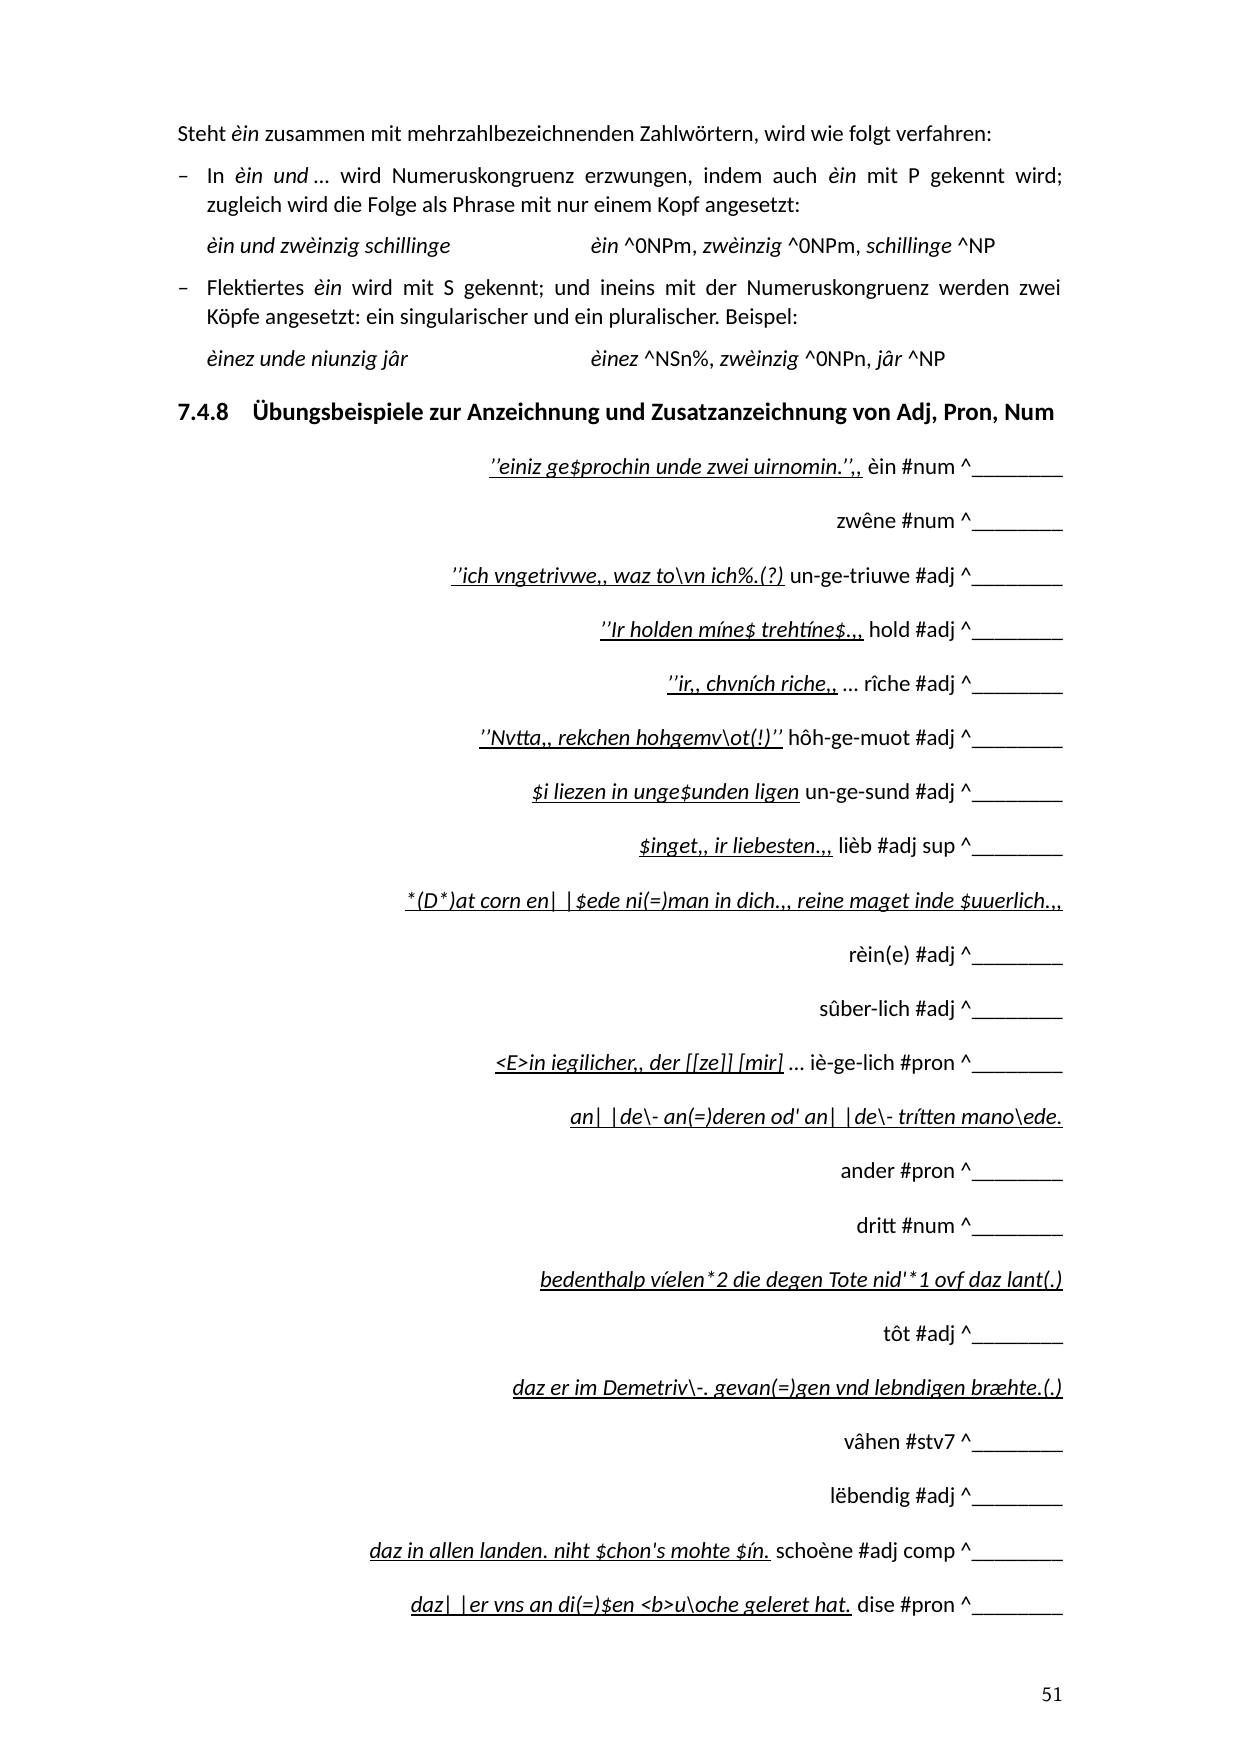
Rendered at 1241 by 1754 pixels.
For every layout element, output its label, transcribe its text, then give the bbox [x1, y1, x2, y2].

text ’’Ir holden míne$ trehtíne$.,, hold #adj ^________ [177, 614, 1063, 643]
text ’’einiz ge$prochin unde zwei uirnomin.’’,, èin #num ^________ [177, 451, 1063, 481]
text daz| |er vns an di(=)$en <b>u\oche geleret hat. dise #pron ^________ [177, 1589, 1063, 1618]
text $inget,, ir liebesten.,, lièb #adj sup ^________ [177, 831, 1063, 860]
text sûber-lich #adj ^________ [177, 993, 1063, 1022]
text $i liezen in unge$unden ligen un-ge-sund #adj ^________ [177, 776, 1063, 806]
text – In èin und … wird Numeruskongruenz erzwungen, indem auch èin mit P gekennt wird; zugleich wird die Folge als Phrase mit nur einem Kopf angesetzt: [177, 160, 1063, 218]
text daz in allen landen. niht $chon's mohte $ín. schoène #adj comp ^________ [177, 1535, 1063, 1564]
text zwêne #num ^________ [177, 506, 1063, 535]
text bedenthalp víelen*2 die degen Tote nid'*1 ovf daz lant(.) [177, 1264, 1063, 1293]
text lëbendig #adj ^________ [177, 1481, 1063, 1510]
text ’’ir,, chvních riche,, … rîche #adj ^________ [177, 668, 1063, 697]
text *(D*)at corn en| |$ede ni(=)man in dich.,, reine maget inde $uuerlich.,, [177, 885, 1063, 914]
text ’’Nvtta,, rekchen hohgemv\ot(!)’’ hôh-ge-muot #adj ^________ [177, 722, 1063, 751]
text èin und zwèinzig schillinge èin ^0NPm, zwèinzig ^0NPm, schillinge ^NP [177, 231, 1063, 260]
text rèin(e) #adj ^________ [177, 939, 1063, 968]
text tôt #adj ^________ [177, 1318, 1063, 1347]
text ’’ich vngetrivwe,, waz to\vn ich%.(?) un-ge-triuwe #adj ^________ [177, 560, 1063, 589]
text daz er im Demetriv\-. gevan(=)gen vnd lebndigen bræhte.(.) [177, 1372, 1063, 1401]
text – Flektiertes èin wird mit S gekennt; und ineins mit der Numeruskongruenz werden zwei Köpfe angesetzt: ein singularischer und ein pluralischer. Beispel: [177, 272, 1063, 331]
text an| |de\- an(=)deren od' an| |de\- trítten mano\ede. [177, 1101, 1063, 1131]
text vâhen #stv7 ^________ [177, 1426, 1063, 1456]
text <E>in iegilicher,, der [[ze]] [mir] … iè-ge-lich #pron ^________ [177, 1047, 1063, 1076]
text Steht èin zusammen mit mehrzahlbezeichnenden Zahlwörtern, wird wie folgt verfahren: [177, 118, 1063, 147]
text dritt #num ^________ [177, 1210, 1063, 1239]
subtitle Übungsbeispiele zur Anzeichnung und Zusatzanzeichnung von Adj, Pron, Num [177, 397, 1063, 426]
text ander #pron ^________ [177, 1156, 1063, 1185]
text èinez unde niunzig jâr èinez ^NSn%, zwèinzig ^0NPn, jâr ^NP [177, 343, 1063, 372]
